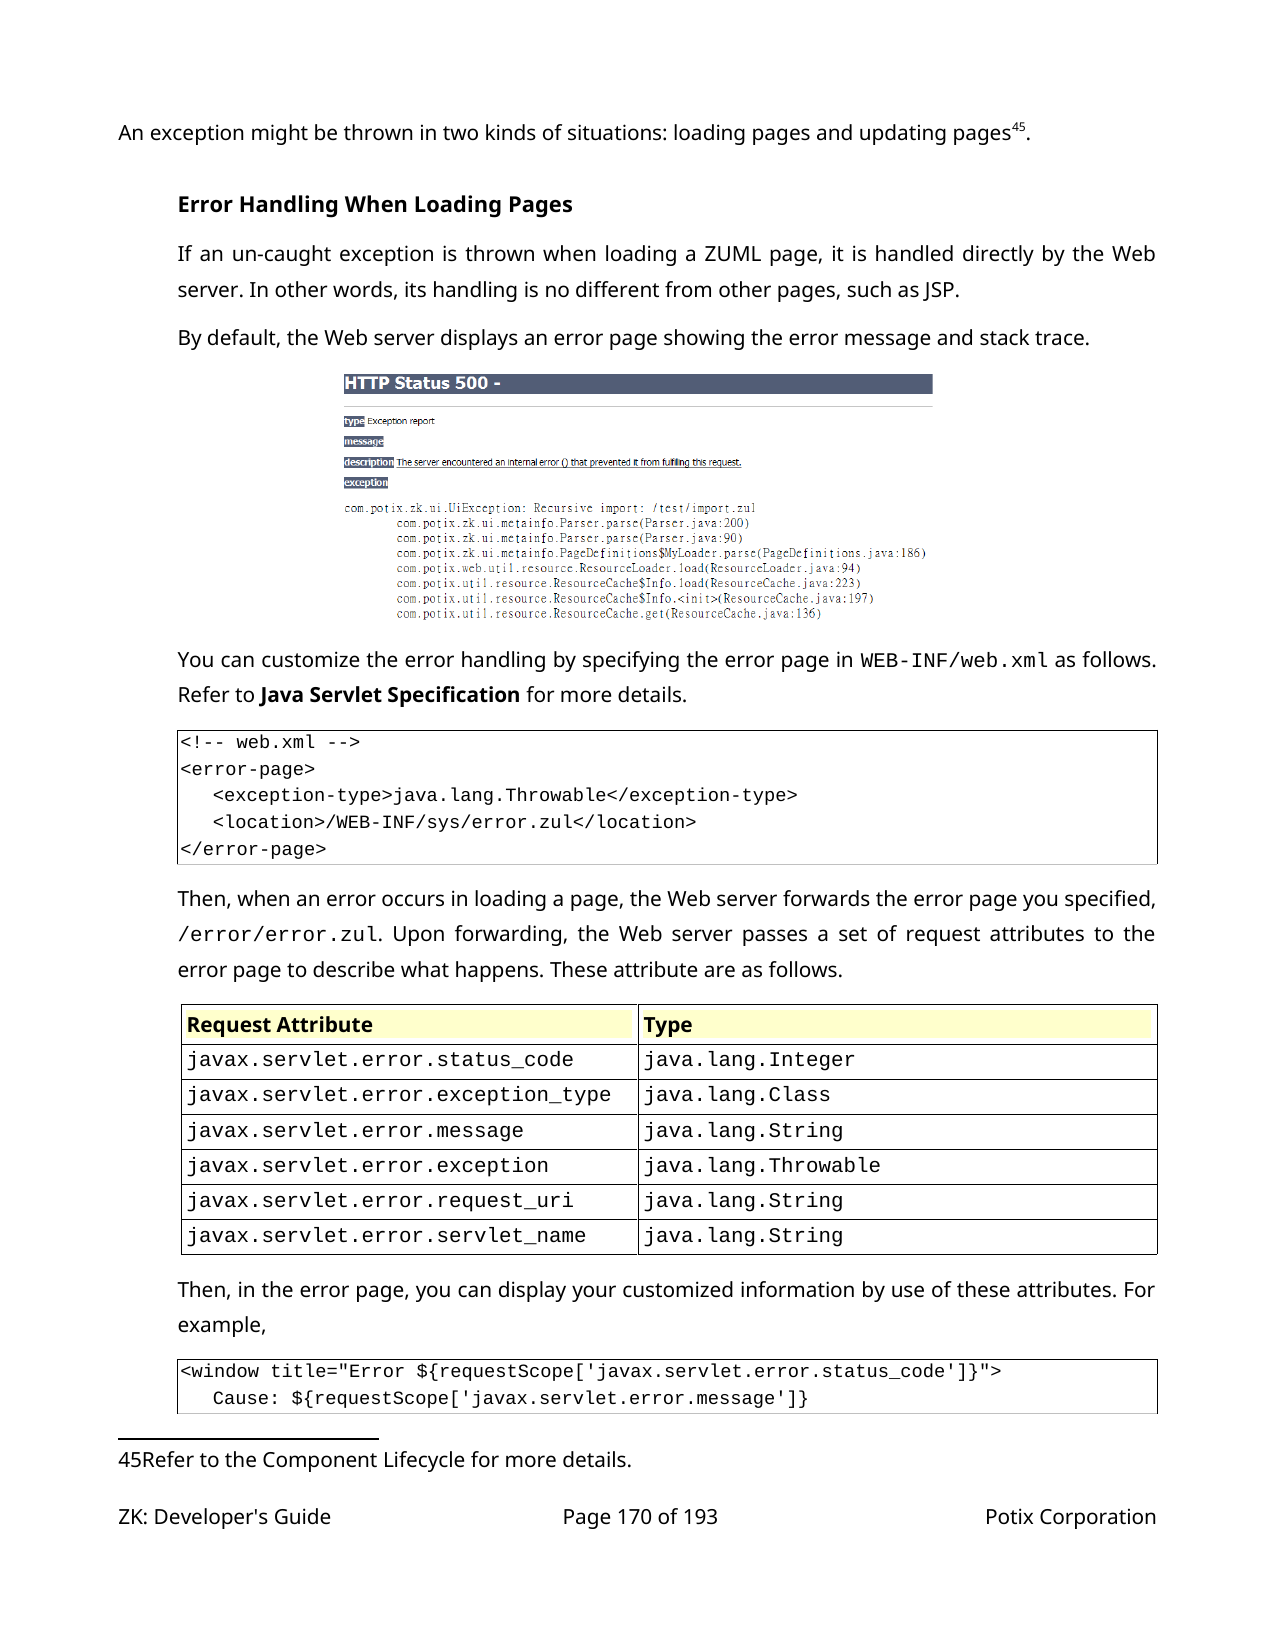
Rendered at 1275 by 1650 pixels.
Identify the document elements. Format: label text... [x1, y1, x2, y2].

text <!-- web.xml --> [178, 731, 1157, 754]
text You can customize the error handling by specifying the error page in WEB-INF/web.xml as follows. Refer to Java Servlet Specification for more details. [177, 645, 1157, 709]
text An exception might be thrown in two kinds of situations: loading pages and updating pages. [118, 118, 1157, 146]
table_cell java.lang.Throwable [639, 1150, 1157, 1184]
text Then, in the error page, you can display your customized information by use of these attributes. For example, [177, 1275, 1157, 1338]
table_cell java.lang.String [639, 1220, 1157, 1254]
table_cell javax.servlet.error.request_uri [182, 1185, 637, 1219]
table_header Request Attribute [182, 1005, 637, 1044]
table_cell javax.servlet.error.exception [182, 1150, 637, 1184]
table_cell javax.servlet.error.exception_type [182, 1080, 637, 1114]
table_cell javax.servlet.error.message [182, 1115, 637, 1149]
text Then, when an error occurs in loading a page, the Web server forwards the error page you specified, /error/error.zul. Upon forwarding, the Web server passes a set of request attributes to the error page to describe what happens. These attribute are as follows. [177, 884, 1157, 983]
picture [342, 369, 933, 621]
table_cell javax.servlet.error.servlet_name [182, 1220, 637, 1254]
text Refer to the Component Lifecycle for more details. [118, 1445, 1157, 1473]
text By default, the Web server displays an error page showing the error message and stack trace. [177, 323, 1157, 352]
table_header Type [639, 1005, 1157, 1044]
text <error-page> <exception-type>java.lang.Throwable</exception-type> <location>/WEB-INF/sys/error.zul</location> </error-page> [178, 757, 1157, 864]
text <window title="Error ${requestScope['javax.servlet.error.status_code']}"> [178, 1360, 1157, 1383]
table_cell java.lang.String [639, 1115, 1157, 1149]
text Cause: ${requestScope['javax.servlet.error.message']} [178, 1386, 1157, 1413]
table_cell java.lang.Class [639, 1080, 1157, 1114]
text If an un-caught exception is thrown when loading a ZUML page, it is handled directly by the Web server. In other words, its handling is no different from other pages, such as JSP. [177, 239, 1157, 303]
subtitle Error Handling When Loading Pages [177, 189, 1157, 219]
table_cell java.lang.Integer [639, 1045, 1157, 1079]
table_cell javax.servlet.error.status_code [182, 1045, 637, 1079]
table_cell java.lang.String [639, 1185, 1157, 1219]
